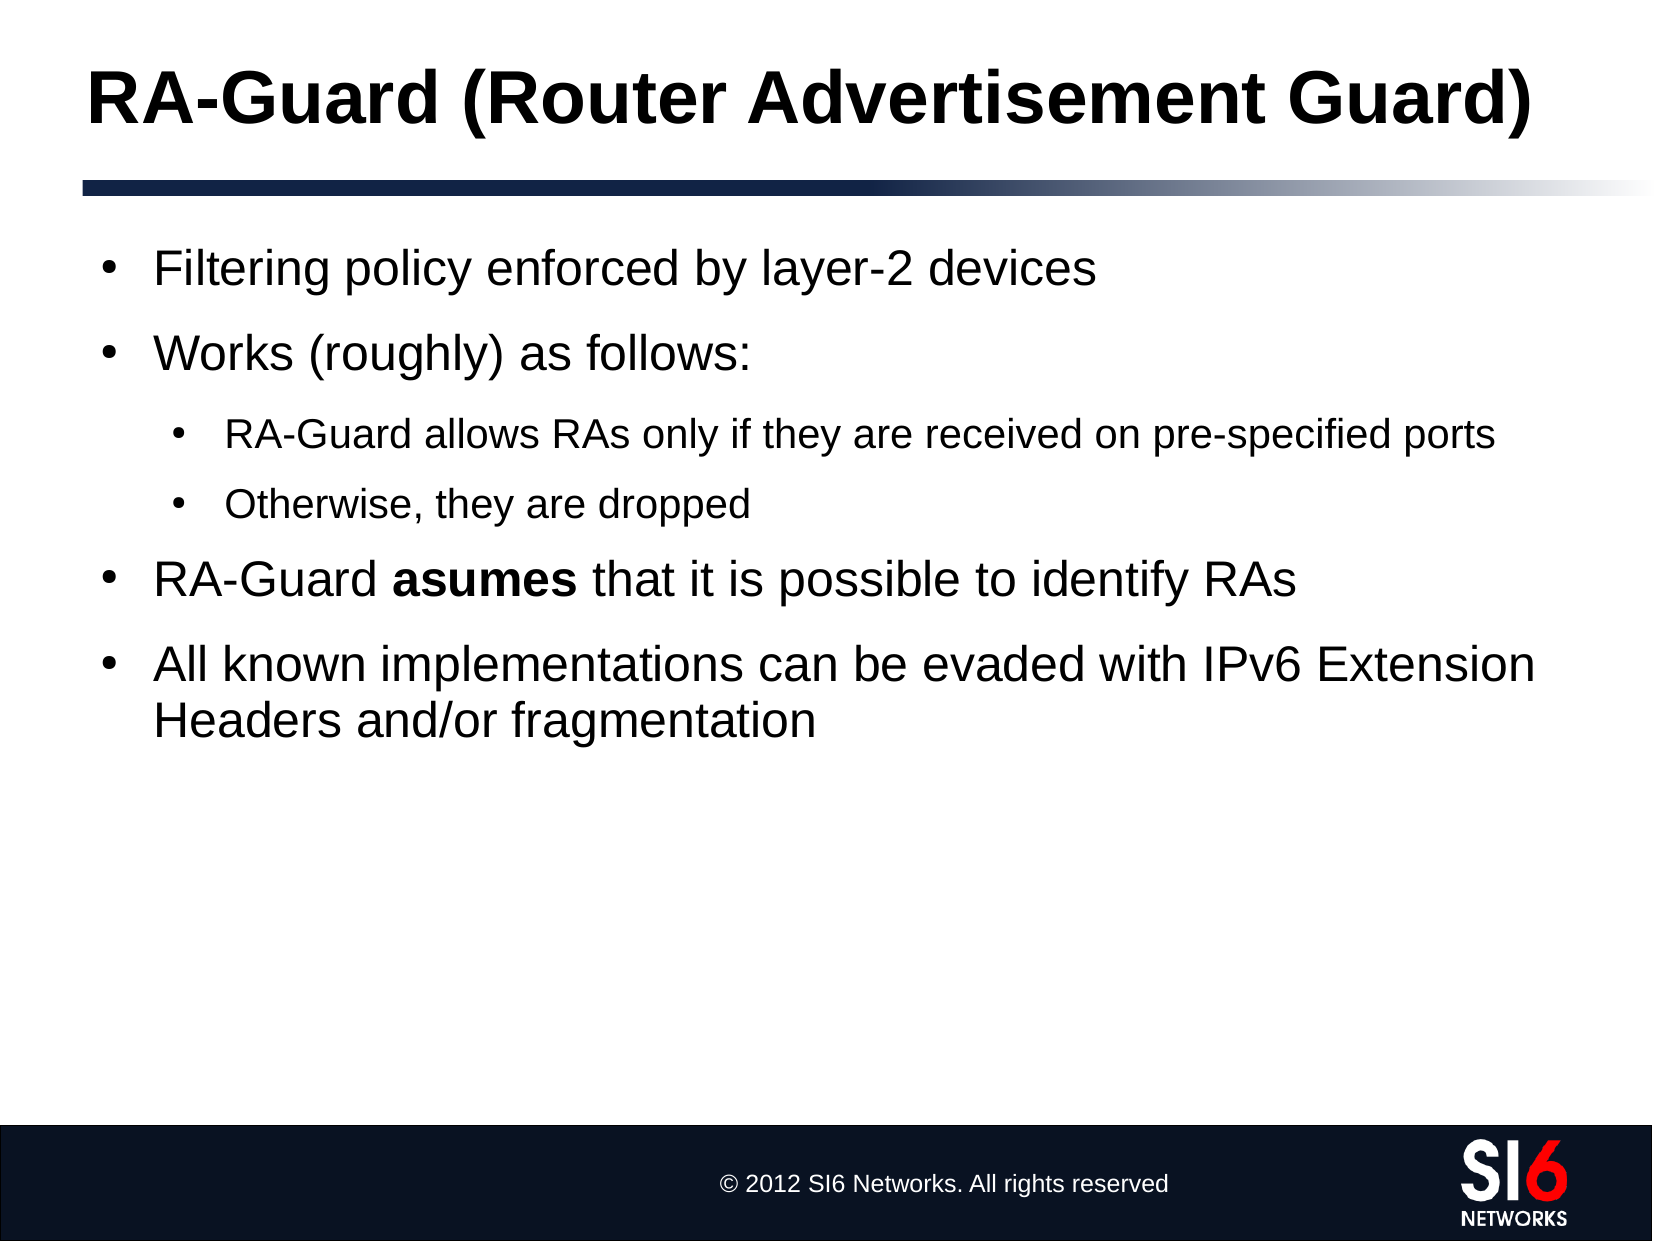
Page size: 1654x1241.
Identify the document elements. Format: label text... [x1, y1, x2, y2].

title RA-Guard (Router Advertisement Guard) [86, 30, 1576, 166]
list Filtering policy enforced by layer-2 devices Works (roughly) as follows: RA-Guard allows RAs only if they are received on pre-specified ports Otherwise, they are dropped RA-Guard asumes that it is possible to identify RAs All known implementations can be evaded with IPv6 Extension Headers and/or fragmentation [82, 240, 1571, 1059]
picture [1461, 1139, 1567, 1226]
